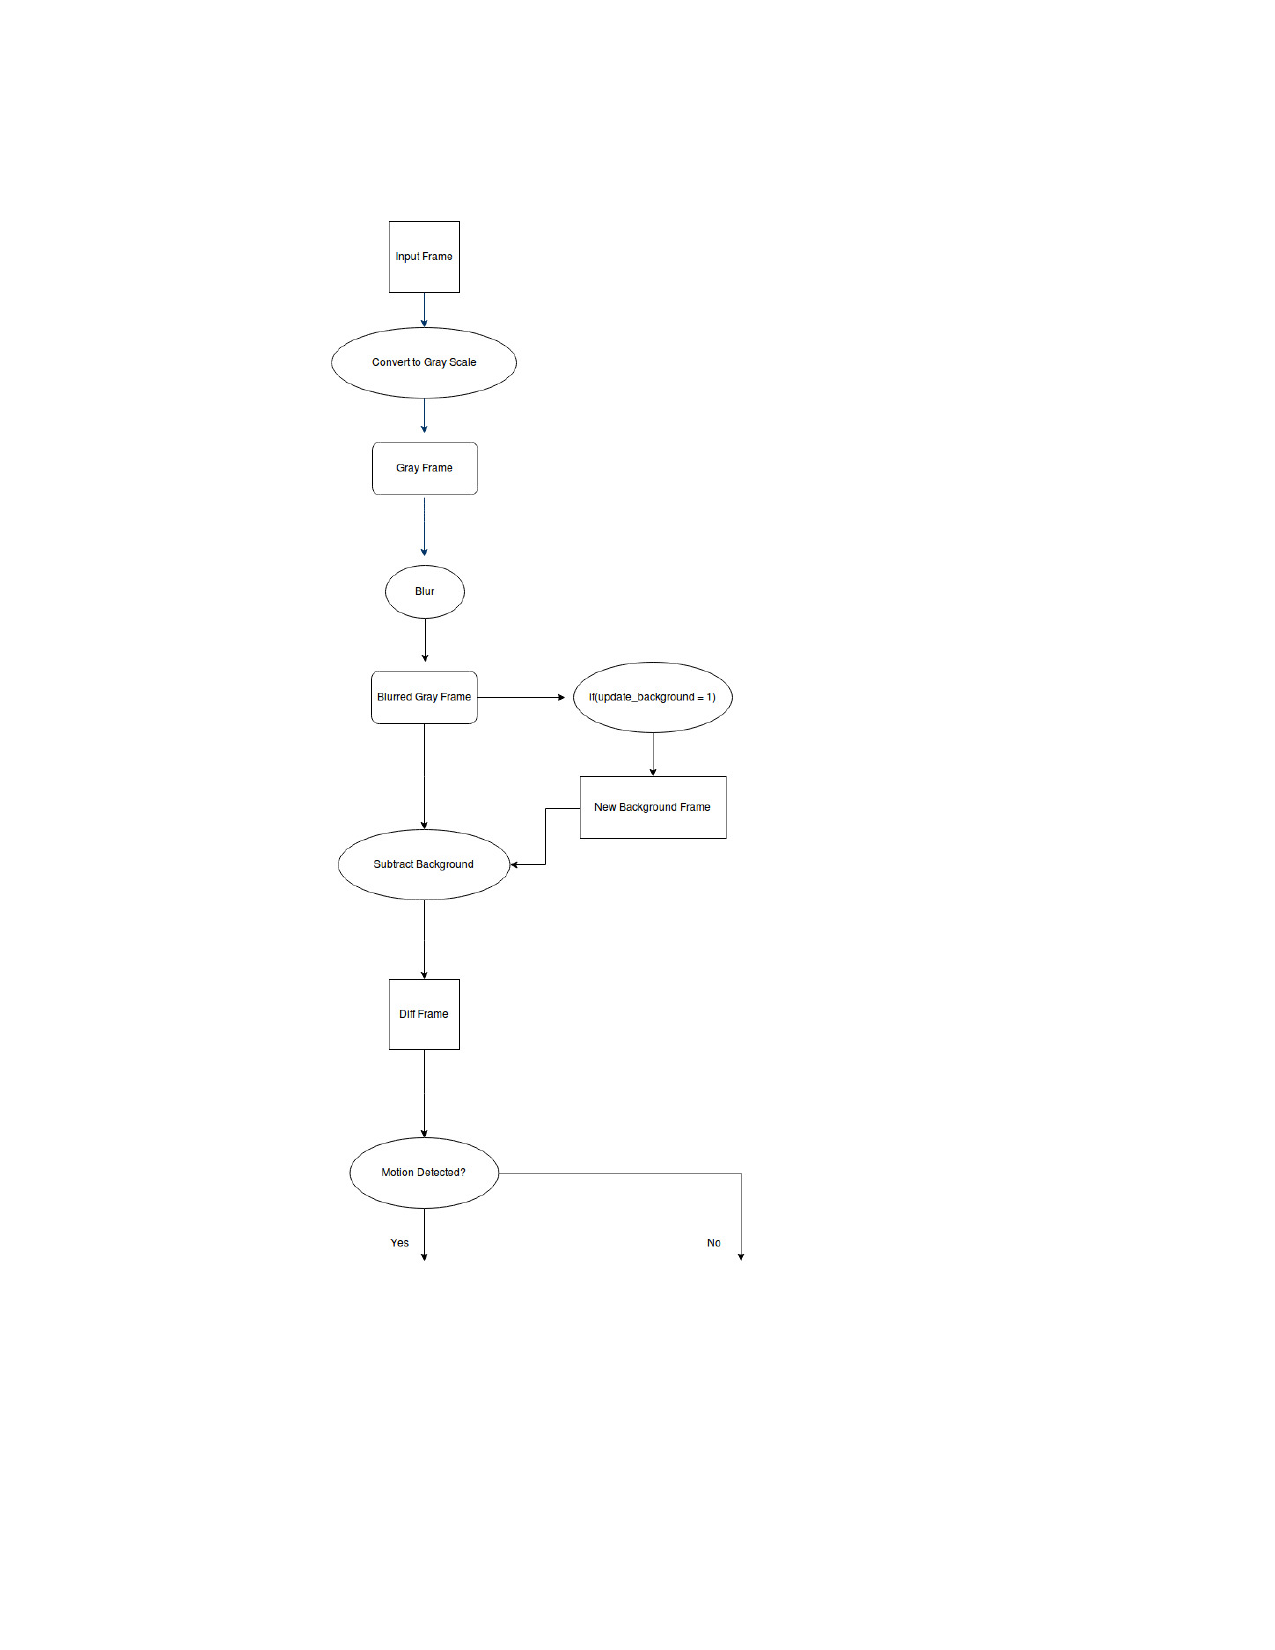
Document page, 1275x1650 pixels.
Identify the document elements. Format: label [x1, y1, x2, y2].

picture [331, 221, 749, 1269]
